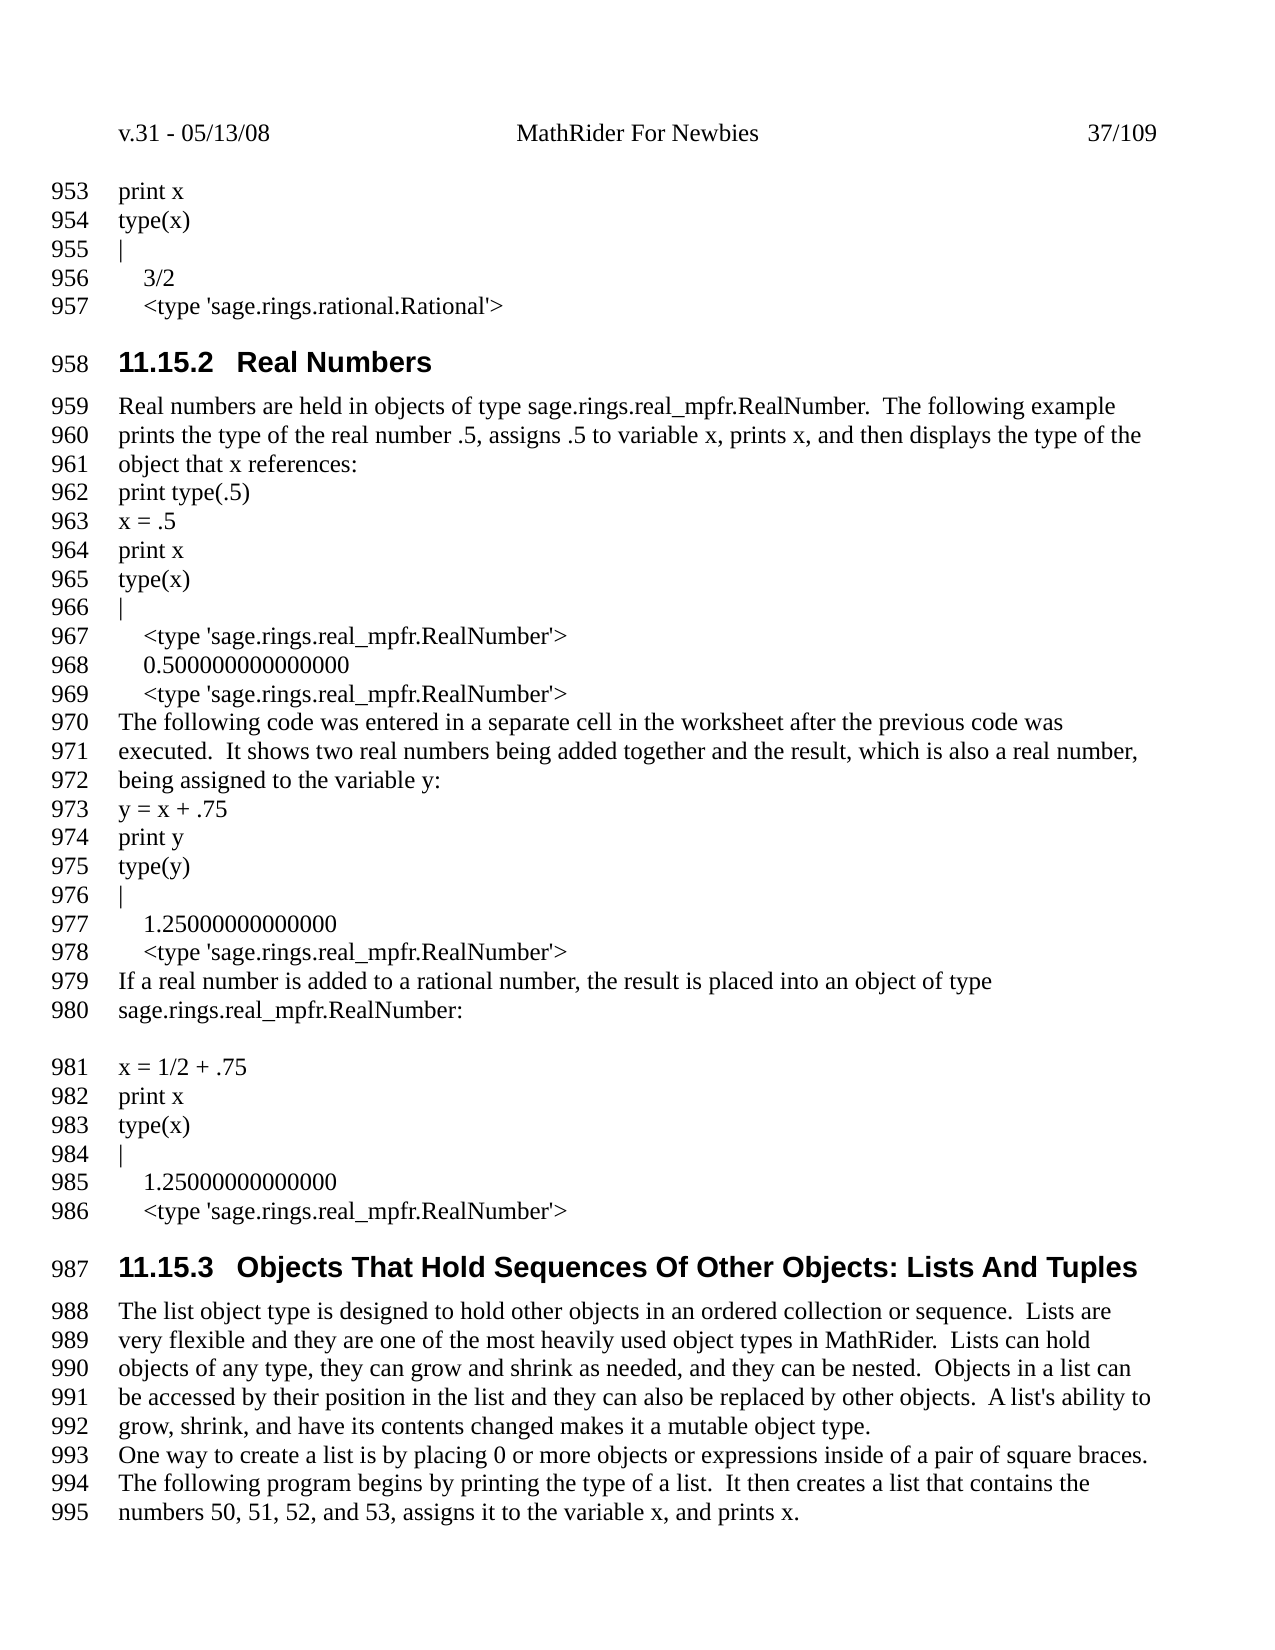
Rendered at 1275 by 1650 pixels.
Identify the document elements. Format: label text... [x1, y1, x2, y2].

text 0.500000000000000 [118, 650, 1157, 679]
text | [118, 1139, 1157, 1167]
text print type(.5) [118, 477, 1157, 506]
subtitle Objects That Hold Sequences Of Other Objects: Lists And Tuples [118, 1250, 1157, 1283]
text print x [118, 176, 1157, 205]
text type(x) [118, 564, 1157, 592]
text <type 'sage.rings.real_mpfr.RealNumber'> [118, 621, 1157, 650]
text | [118, 234, 1157, 263]
text x = .5 [118, 506, 1157, 535]
text Real numbers are held in objects of type sage.rings.real_mpfr.RealNumber. The following example prints the type of the real number .5, assigns .5 to variable x, prints x, and then displays the type of the object that x references: [118, 391, 1157, 477]
text type(x) [118, 205, 1157, 234]
text y = x + .75 [118, 794, 1157, 822]
text print y [118, 822, 1157, 851]
text 1.25000000000000 [118, 909, 1157, 937]
subtitle Real Numbers [118, 345, 1157, 379]
text <type 'sage.rings.real_mpfr.RealNumber'> [118, 1196, 1157, 1225]
text print x [118, 1081, 1157, 1110]
text <type 'sage.rings.real_mpfr.RealNumber'> [118, 679, 1157, 707]
text One way to create a list is by placing 0 or more objects or expressions inside of a pair of square braces. The following program begins by printing the type of a list. It then creates a list that contains the numbers 50, 51, 52, and 53, assigns it to the variable x, and prints x. [118, 1440, 1157, 1526]
text type(y) [118, 851, 1157, 880]
text 3/2 [118, 263, 1157, 291]
text The following code was entered in a separate cell in the worksheet after the previous code was executed. It shows two real numbers being added together and the result, which is also a real number, being assigned to the variable y: [118, 707, 1157, 794]
text type(x) [118, 1110, 1157, 1139]
text | [118, 592, 1157, 621]
text If a real number is added to a rational number, the result is placed into an object of type sage.rings.real_mpfr.RealNumber: [118, 966, 1157, 1024]
text 1.25000000000000 [118, 1167, 1157, 1196]
text print x [118, 535, 1157, 564]
text x = 1/2 + .75 [118, 1052, 1157, 1081]
text | [118, 880, 1157, 909]
text <type 'sage.rings.rational.Rational'> [118, 291, 1157, 320]
text <type 'sage.rings.real_mpfr.RealNumber'> [118, 937, 1157, 966]
text The list object type is designed to hold other objects in an ordered collection or sequence. Lists are very flexible and they are one of the most heavily used object types in MathRider. Lists can hold objects of any type, they can grow and shrink as needed, and they can be nested. Objects in a list can be accessed by their position in the list and they can also be replaced by other objects. A list's ability to grow, shrink, and have its contents changed makes it a mutable object type. [118, 1296, 1157, 1440]
